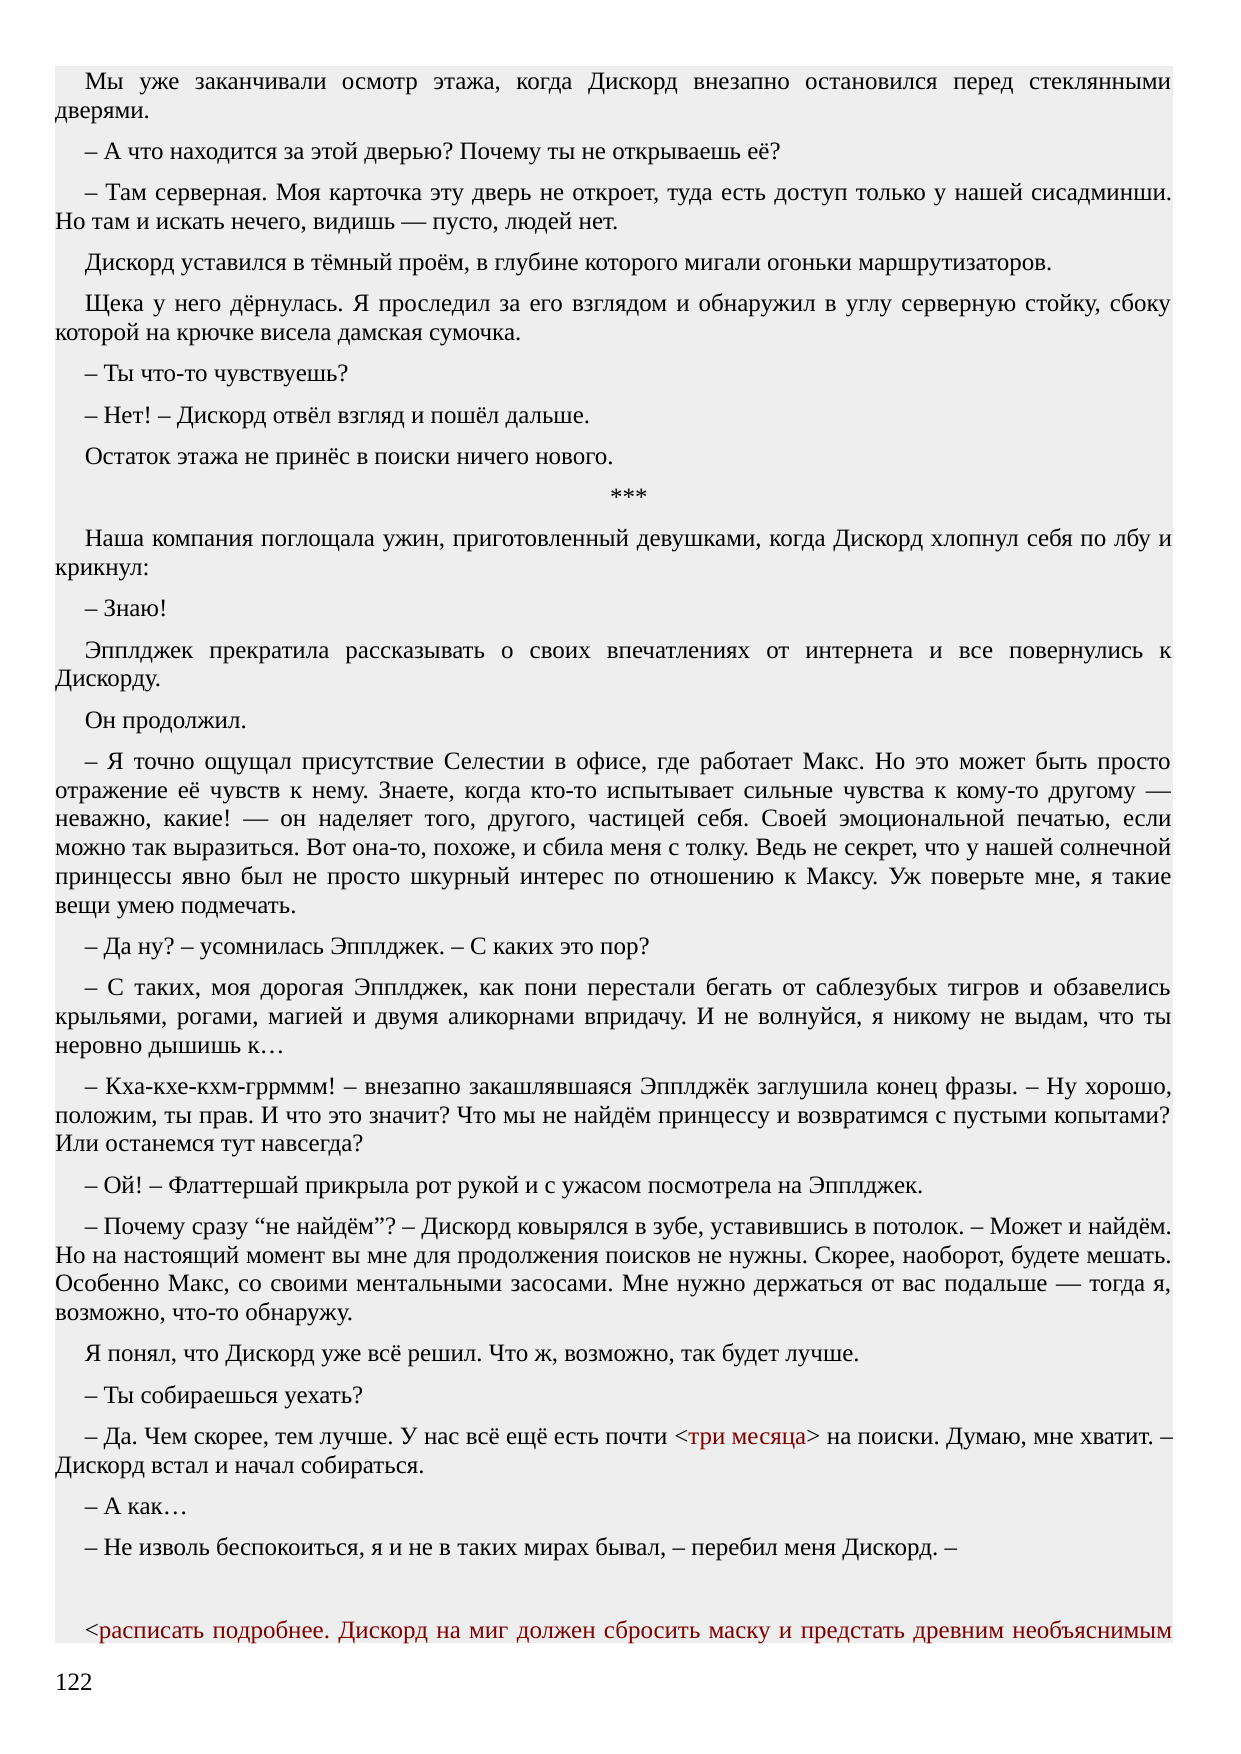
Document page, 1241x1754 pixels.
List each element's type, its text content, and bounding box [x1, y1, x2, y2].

text – Там серверная. Моя карточка эту дверь не откроет, туда есть доступ только у нашей сисадминши. Но там и искать нечего, видишь — пусто, людей нет. [55, 177, 1173, 235]
text – Почему сразу “не найдём”? – Дискорд ковырялся в зубе, уставившись в потолок. – Может и найдём. Но на настоящий момент вы мне для продолжения поисков не нужны. Скорее, наоборот, будете мешать. Особенно Макс, со своими ментальными засосами. Мне нужно держаться от вас подальше — тогда я, возможно, что-то обнаружу. [55, 1211, 1173, 1326]
text – Кха-кхе-кхм-гррммм! – внезапно закашлявшаяся Эпплджёк заглушила конец фразы. – Ну хорошо, положим, ты прав. И что это значит? Что мы не найдём принцессу и возвратимся с пустыми копытами? Или останемся тут навсегда? [55, 1071, 1173, 1157]
text – Знаю! [55, 593, 1173, 622]
text Наша компания поглощала ужин, приготовленный девушками, когда Дискорд хлопнул себя по лбу и крикнул: [55, 523, 1173, 581]
text Щека у него дёрнулась. Я проследил за его взглядом и обнаружил в углу серверную стойку, сбоку которой на крючке висела дамская сумочка. [55, 288, 1173, 346]
text Я понял, что Дискорд уже всё решил. Что ж, возможно, так будет лучше. [55, 1338, 1173, 1367]
text – Ты что-то чувствуешь? [55, 358, 1173, 387]
text Он продолжил. [55, 705, 1173, 733]
text – Нет! – Дискорд отвёл взгляд и пошёл дальше. [55, 400, 1173, 428]
text <расписать подробнее. Дискорд на миг должен сбросить маску и предстать древним необъяснимым [55, 1615, 1173, 1643]
text – А что находится за этой дверью? Почему ты не открываешь её? [55, 136, 1173, 165]
text *** [55, 482, 1173, 511]
text Эпплджек прекратила рассказывать о своих впечатлениях от интернета и все повернулись к Дискорду. [55, 635, 1173, 692]
text – Не изволь беспокоиться, я и не в таких мирах бывал, – перебил меня Дискорд. – [55, 1532, 1173, 1561]
text Остаток этажа не принёс в поиски ничего нового. [55, 441, 1173, 470]
text – Ты собираешься уехать? [55, 1380, 1173, 1408]
text Мы уже заканчивали осмотр этажа, когда Дискорд внезапно остановился перед стеклянными дверями. [55, 66, 1173, 123]
text – А как… [55, 1491, 1173, 1520]
text – Да. Чем скорее, тем лучше. У нас всё ещё есть почти <три месяца> на поиски. Думаю, мне хватит. – Дискорд встал и начал собираться. [55, 1421, 1173, 1478]
text – Да ну? – усомнилась Эпплджек. – С каких это пор? [55, 931, 1173, 960]
text – С таких, моя дорогая Эпплджек, как пони перестали бегать от саблезубых тигров и обзавелись крыльями, рогами, магией и двумя аликорнами впридачу. И не волнуйся, я никому не выдам, что ты неровно дышишь к… [55, 972, 1173, 1058]
text Дискорд уставился в тёмный проём, в глубине которого мигали огоньки маршрутизаторов. [55, 247, 1173, 276]
text – Я точно ощущал присутствие Селестии в офисе, где работает Макс. Но это может быть просто отражение её чувств к нему. Знаете, когда кто-то испытывает сильные чувства к кому-то другому — неважно, какие! — он наделяет того, другого, частицей себя. Своей эмоциональной печатью, если можно так выразиться. Вот она-то, похоже, и сбила меня с толку. Ведь не секрет, что у нашей солнечной принцессы явно был не просто шкурный интерес по отношению к Максу. Уж поверьте мне, я такие вещи умею подмечать. [55, 746, 1173, 918]
text – Ой! – Флаттершай прикрыла рот рукой и с ужасом посмотрела на Эпплджек. [55, 1170, 1173, 1198]
